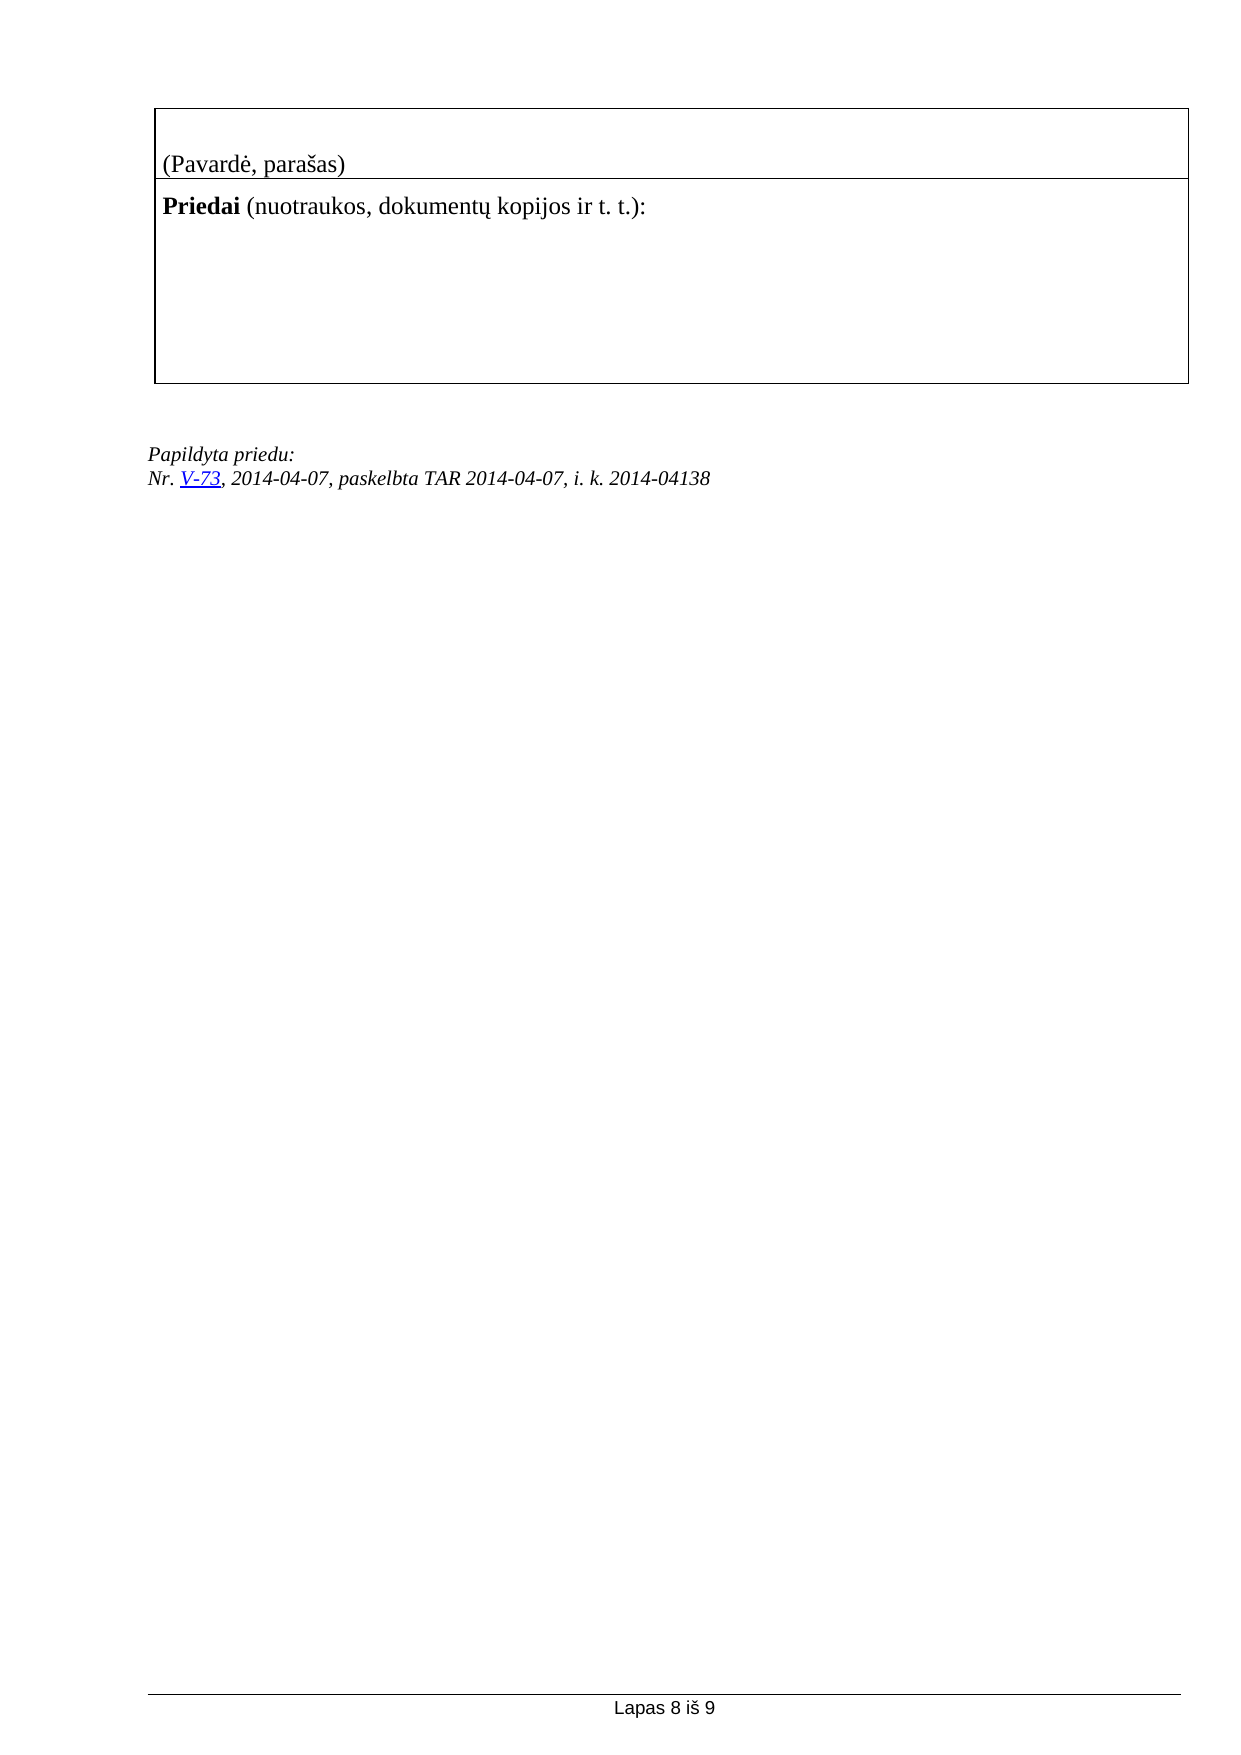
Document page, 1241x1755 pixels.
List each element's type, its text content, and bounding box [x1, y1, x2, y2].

table_cell Priedai (nuotraukos, dokumentų kopijos ir t. t.): [156, 179, 1188, 383]
text Nr. V-73, 2014-04-07, paskelbta TAR 2014-04-07, i. k. 2014-04138 [148, 466, 1181, 490]
text Papildyta priedu: [148, 442, 1181, 466]
table_cell (Pavardė, parašas) [156, 109, 1188, 178]
